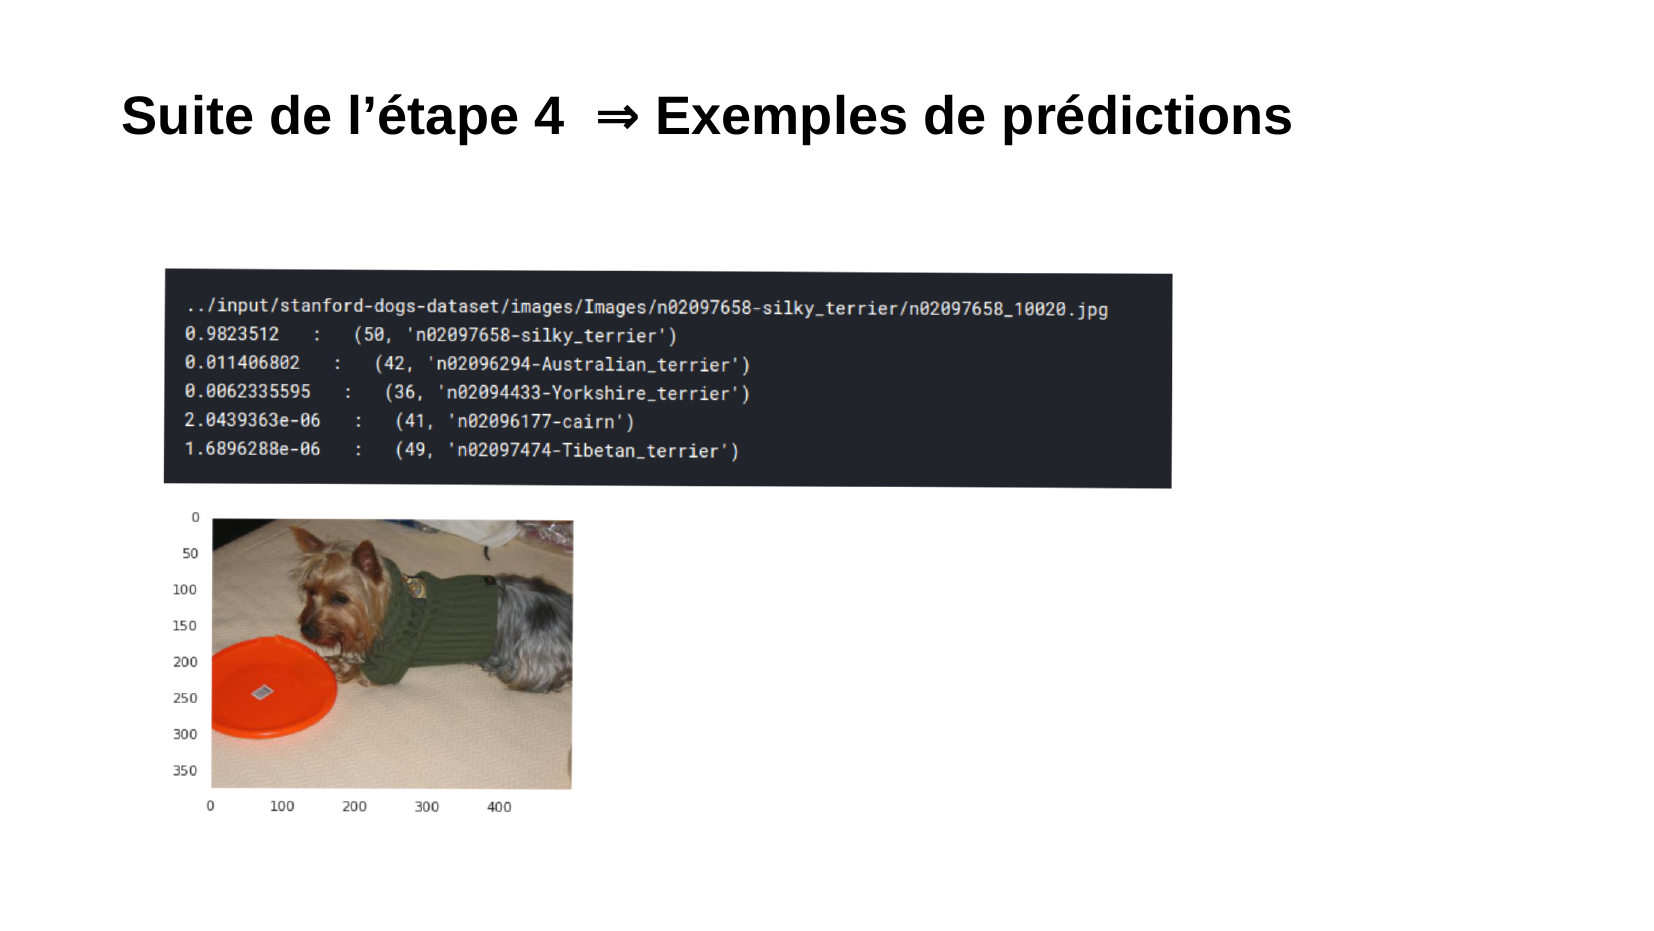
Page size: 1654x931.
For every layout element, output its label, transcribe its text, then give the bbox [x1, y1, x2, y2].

picture [154, 264, 1182, 827]
text_box Suite de l’étape 4 ⇒ Exemples de prédictions [106, 78, 1305, 154]
